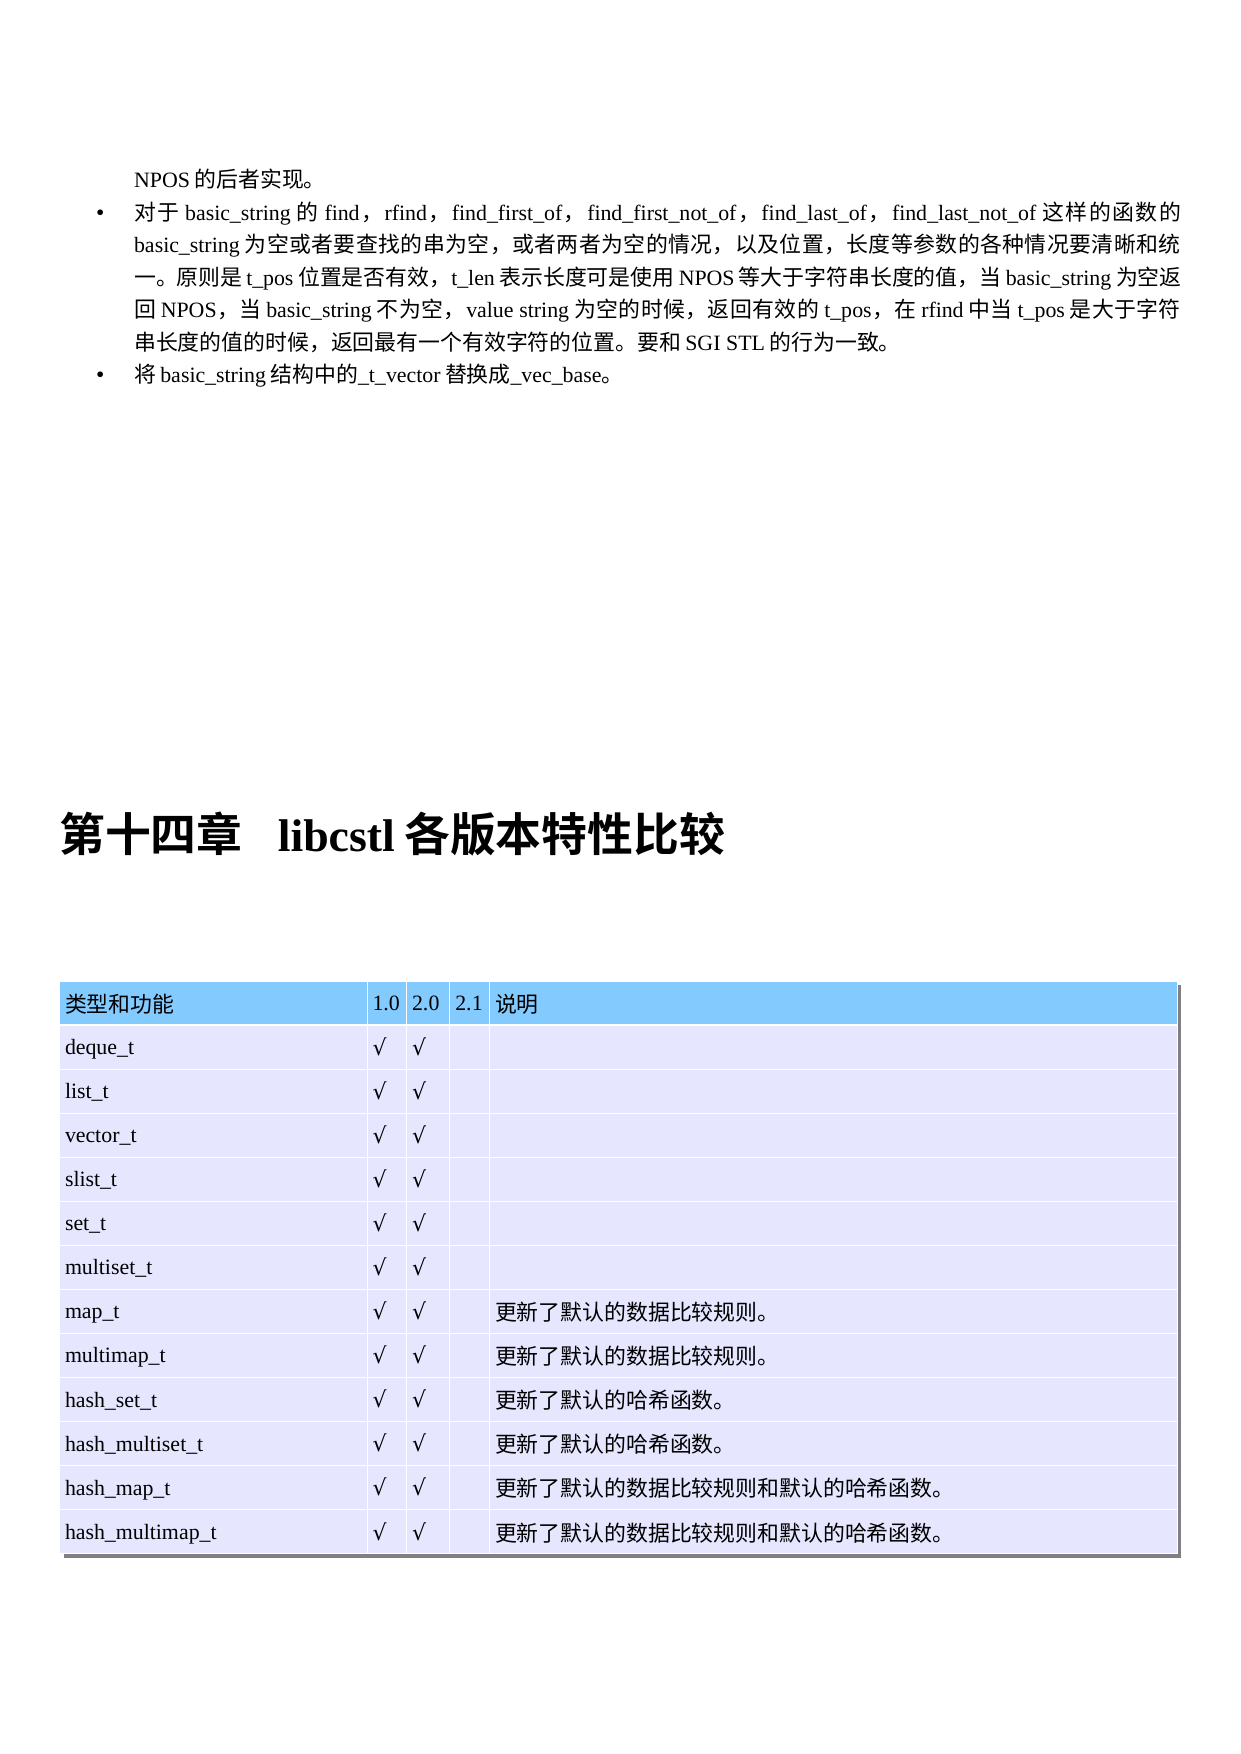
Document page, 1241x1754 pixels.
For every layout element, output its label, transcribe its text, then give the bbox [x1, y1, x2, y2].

table_cell [490, 1158, 1177, 1201]
table_cell [450, 1466, 489, 1509]
table_header 2.0 [407, 982, 449, 1024]
table_cell √ [368, 1246, 406, 1289]
table_cell list_t [60, 1070, 367, 1113]
table_cell [450, 1422, 489, 1465]
table_cell [490, 1070, 1177, 1113]
table_cell [490, 1026, 1177, 1069]
table_cell [450, 1246, 489, 1289]
table_cell [450, 1202, 489, 1245]
table_cell √ [407, 1114, 449, 1157]
table_cell √ [368, 1378, 406, 1421]
table_cell √ [407, 1202, 449, 1245]
table_cell slist_t [60, 1158, 367, 1201]
table_cell hash_multimap_t [60, 1510, 367, 1553]
table_cell deque_t [60, 1026, 367, 1069]
table_cell √ [407, 1290, 449, 1333]
list 将basic_string结构中的_t_vector替换成_vec_base。 [96, 357, 1181, 389]
table_cell [490, 1114, 1177, 1157]
table_cell [450, 1158, 489, 1201]
table_cell √ [368, 1510, 406, 1553]
table_cell vector_t [60, 1114, 367, 1157]
table_cell [490, 1246, 1177, 1289]
table_cell √ [368, 1334, 406, 1377]
table_cell hash_multiset_t [60, 1422, 367, 1465]
table_cell √ [407, 1510, 449, 1553]
table_cell √ [407, 1422, 449, 1465]
table_cell [450, 1290, 489, 1333]
table_cell 更新了默认的数据比较规则和默认的哈希函数。 [490, 1510, 1177, 1553]
table_header 类型和功能 [60, 982, 367, 1024]
table_cell √ [368, 1202, 406, 1245]
table_cell set_t [60, 1202, 367, 1245]
table_cell hash_map_t [60, 1466, 367, 1509]
table_cell √ [407, 1026, 449, 1069]
table_cell [450, 1510, 489, 1553]
list NPOS的后者实现。 [96, 162, 1181, 194]
table_cell [450, 1070, 489, 1113]
table_cell √ [407, 1246, 449, 1289]
table_cell √ [368, 1290, 406, 1333]
table_cell hash_set_t [60, 1378, 367, 1421]
table_cell [450, 1378, 489, 1421]
table_cell 更新了默认的哈希函数。 [490, 1378, 1177, 1421]
table_cell √ [368, 1158, 406, 1201]
table_cell 更新了默认的数据比较规则。 [490, 1290, 1177, 1333]
table_cell multimap_t [60, 1334, 367, 1377]
table_cell √ [368, 1422, 406, 1465]
table_cell √ [368, 1070, 406, 1113]
table_cell [490, 1202, 1177, 1245]
table_cell √ [368, 1026, 406, 1069]
list 对于basic_string的find，rfind，find_first_of，find_first_not_of，find_last_of，find_last_not_of这样的函数的basic_string为空或者要查找的串为空，或者两者为空的情况，以及位置，长度等参数的各种情况要清晰和统一。原则是t_pos位置是否有效，t_len表示长度可是使用NPOS等大于字符串长度的值，当basic_string为空返回NPOS，当basic_string不为空，value string为空的时候，返回有效的t_pos，在rfind中当t_pos是大于字符串长度的值的时候，返回最有一个有效字符的位置。要和SGI STL的行为一致。 [96, 194, 1181, 357]
table_cell [450, 1026, 489, 1069]
table_cell √ [407, 1334, 449, 1377]
table_cell √ [407, 1378, 449, 1421]
table_cell [450, 1334, 489, 1377]
table_cell √ [407, 1158, 449, 1201]
table_cell √ [368, 1466, 406, 1509]
table_header 1.0 [368, 982, 406, 1024]
table_cell 更新了默认的数据比较规则和默认的哈希函数。 [490, 1466, 1177, 1509]
table_header 2.1 [450, 982, 489, 1024]
subtitle libcstl各版本特性比较 [59, 782, 1181, 880]
table_cell √ [368, 1114, 406, 1157]
table_cell map_t [60, 1290, 367, 1333]
table_cell [450, 1114, 489, 1157]
table_cell multiset_t [60, 1246, 367, 1289]
table_header 说明 [490, 982, 1177, 1024]
table_cell √ [407, 1466, 449, 1509]
table_cell 更新了默认的数据比较规则。 [490, 1334, 1177, 1377]
table_cell √ [407, 1070, 449, 1113]
table_cell 更新了默认的哈希函数。 [490, 1422, 1177, 1465]
